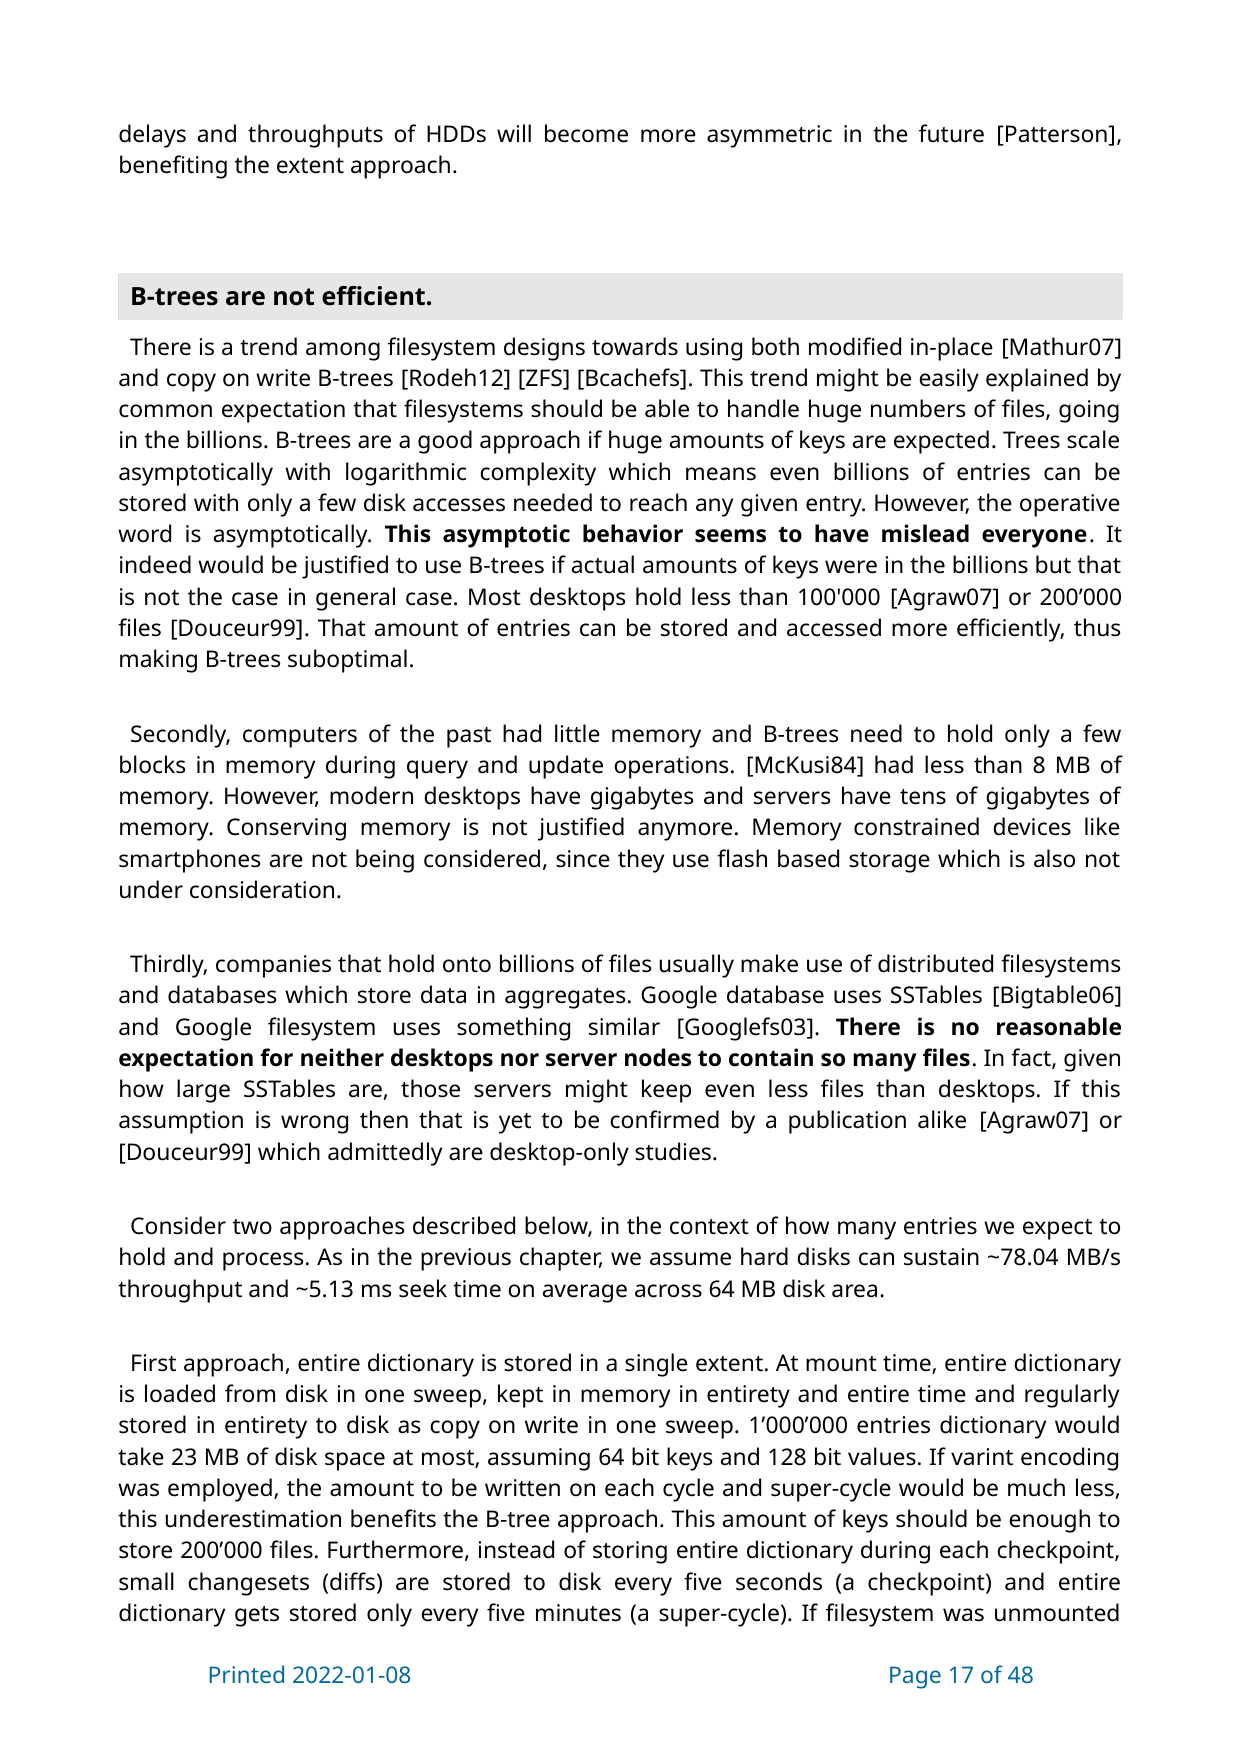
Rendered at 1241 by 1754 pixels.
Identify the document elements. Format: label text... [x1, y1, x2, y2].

text Consider two approaches described below, in the context of how many entries we expect to hold and process. As in the previous chapter, we assume hard disks can sustain ~78.04 MB/s throughput and ~5.13 ms seek time on average across 64 MB disk area. [118, 1210, 1122, 1304]
text First approach, entire dictionary is stored in a single extent. At mount time, entire dictionary is loaded from disk in one sweep, kept in memory in entirety and entire time and regularly stored in entirety to disk as copy on write in one sweep. 1’000’000 entries dictionary would take 23 MB of disk space at most, assuming 64 bit keys and 128 bit values. If varint encoding was employed, the amount to be written on each cycle and super-cycle would be much less, this underestimation benefits the B-tree approach. This amount of keys should be enough to store 200’000 files. Furthermore, instead of storing entire dictionary during each checkpoint, small changesets (diffs) are stored to disk every five seconds (a checkpoint) and entire dictionary gets stored only every five minutes (a super-cycle). If filesystem was unmounted [118, 1347, 1122, 1628]
text Thirdly, companies that hold onto billions of files usually make use of distributed filesystems and databases which store data in aggregates. Google database uses SSTables [Bigtable06] and Google filesystem uses something similar [Googlefs03]. There is no reasonable expectation for neither desktops nor server nodes to contain so many files. In fact, given how large SSTables are, those servers might keep even less files than desktops. If this assumption is wrong then that is yet to be confirmed by a publication alike [Agraw07] or [Douceur99] which admittedly are desktop-only studies. [118, 948, 1122, 1167]
text delays and throughputs of HDDs will become more asymmetric in the future [Patterson], benefiting the extent approach. [118, 118, 1122, 181]
subtitle B-trees are not efficient. [119, 274, 1122, 319]
text Secondly, computers of the past had little memory and B-trees need to hold only a few blocks in memory during query and update operations. [McKusi84] had less than 8 MB of memory. However, modern desktops have gigabytes and servers have tens of gigabytes of memory. Conserving memory is not justified anymore. Memory constrained devices like smartphones are not being considered, since they use flash based storage which is also not under consideration. [118, 717, 1122, 905]
text There is a trend among filesystem designs towards using both modified in-place [Mathur07] and copy on write B-trees [Rodeh12] [ZFS] [Bcachefs]. This trend might be easily explained by common expectation that filesystems should be able to handle huge numbers of files, going in the billions. B-trees are a good approach if huge amounts of keys are expected. Trees scale asymptotically with logarithmic complexity which means even billions of entries can be stored with only a few disk accesses needed to reach any given entry. However, the operative word is asymptotically. This asymptotic behavior seems to have mislead everyone. It indeed would be justified to use B-trees if actual amounts of keys were in the billions but that is not the case in general case. Most desktops hold less than 100'000 [Agraw07] or 200’000 files [Douceur99]. That amount of entries can be stored and accessed more efficiently, thus making B-trees suboptimal. [118, 331, 1122, 674]
